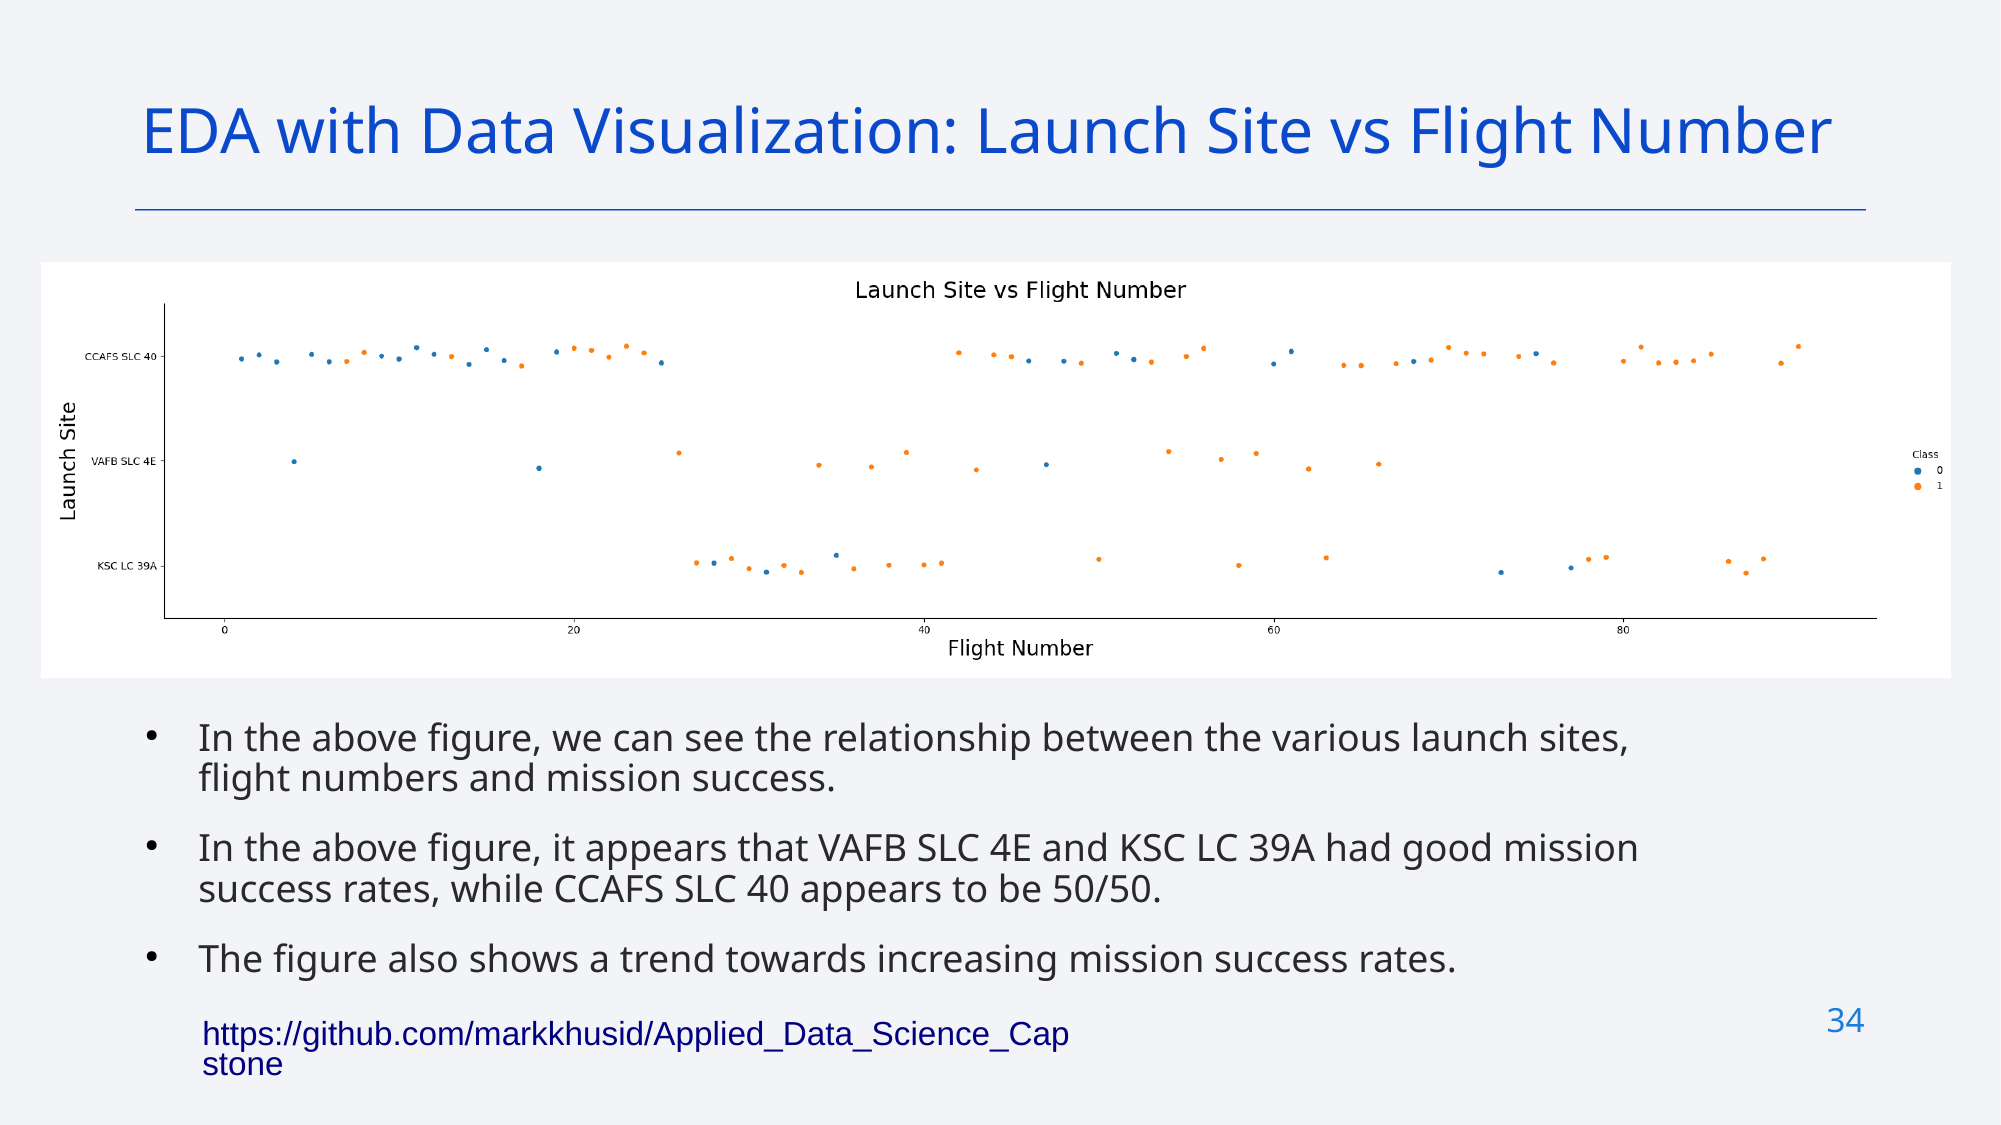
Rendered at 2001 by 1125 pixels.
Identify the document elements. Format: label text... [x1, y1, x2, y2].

text_box EDA with Data Visualization: Launch Site vs Flight Number [126, 88, 1852, 179]
text_box https://github.com/markkhusid/Applied_Data_Science_Capstone [187, 1008, 1088, 1083]
picture [0, 0, 2001, 1125]
list In the above figure, we can see the relationship between the various launch sites, flight numbers and mission success. In the above figure, it appears that VAFB SLC 4E and KSC LC 39A had good mission success rates, while CCAFS SLC 40 appears to be 50/50. The figure also shows a trend towards increasing mission success rates. [112, 711, 1712, 788]
